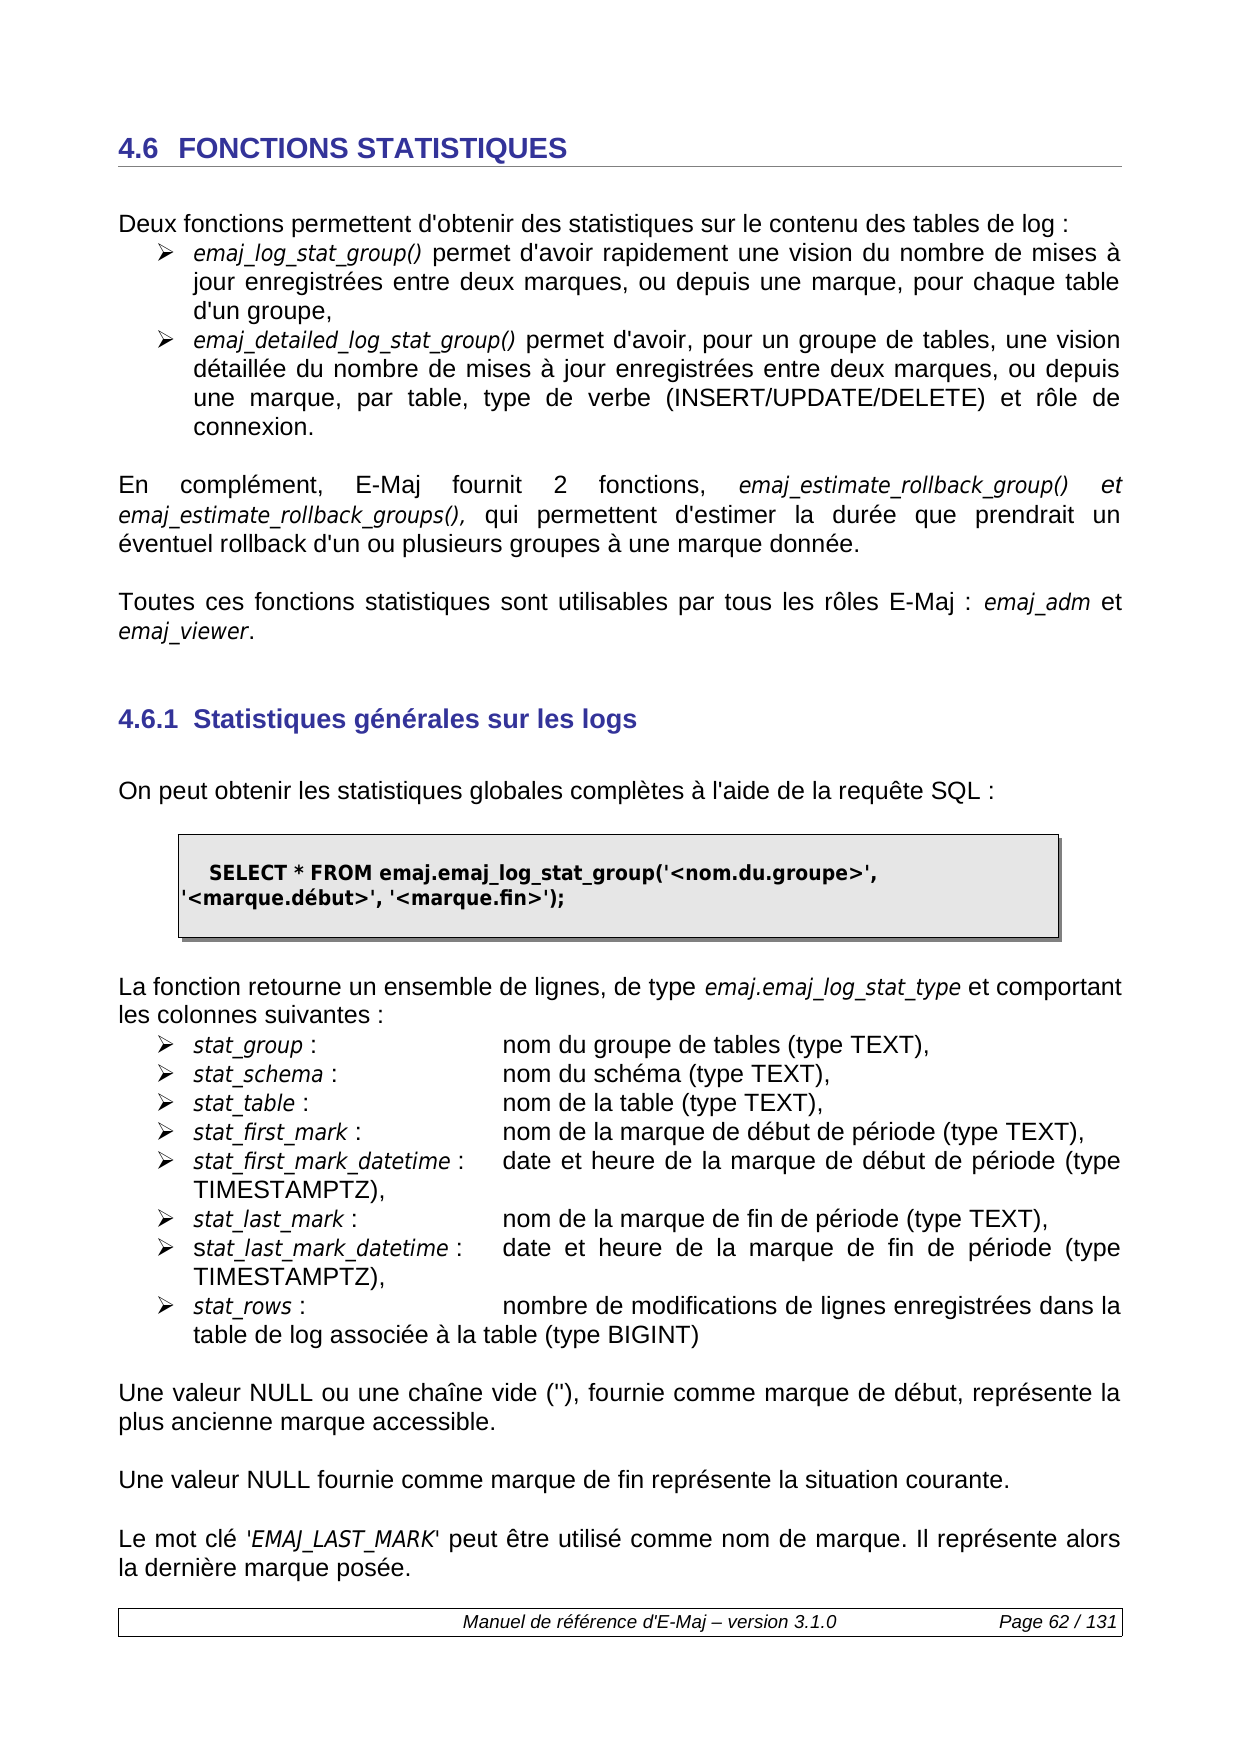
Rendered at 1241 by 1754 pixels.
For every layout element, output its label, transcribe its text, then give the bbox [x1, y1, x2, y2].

text Deux fonctions permettent d'obtenir des statistiques sur le contenu des tables de log : [118, 209, 1122, 238]
list stat_rows : nombre de modifications de lignes enregistrées dans la table de log associée à la table (type BIGINT) [156, 1291, 1122, 1349]
subtitle Fonctions statistiques [118, 131, 1122, 166]
list emaj_detailed_log_stat_group() permet d'avoir, pour un groupe de tables, une vision détaillée du nombre de mises à jour enregistrées entre deux marques, ou depuis une marque, par table, type de verbe (INSERT/UPDATE/DELETE) et rôle de connexion. [156, 325, 1122, 441]
list emaj_log_stat_group() permet d'avoir rapidement une vision du nombre de mises à jour enregistrées entre deux marques, ou depuis une marque, pour chaque table d'un groupe, [156, 238, 1122, 325]
text En complément, E-Maj fournit 2 fonctions, emaj_estimate_rollback_group() et emaj_estimate_rollback_groups(), qui permettent d'estimer la durée que prendrait un éventuel rollback d'un ou plusieurs groupes à une marque donnée. [118, 470, 1122, 558]
text La fonction retourne un ensemble de lignes, de type emaj.emaj_log_stat_type et comportant les colonnes suivantes : [118, 971, 1122, 1029]
list stat_first_mark_datetime : date et heure de la marque de début de période (type TIMESTAMPTZ), [156, 1146, 1122, 1204]
list stat_table : nom de la table (type TEXT), [156, 1088, 1122, 1117]
list stat_last_mark : nom de la marque de fin de période (type TEXT), [156, 1204, 1122, 1233]
list stat_group : nom du groupe de tables (type TEXT), [156, 1029, 1122, 1058]
text SELECT * FROM emaj.emaj_log_stat_group('<nom.du.groupe>', '<marque.début>', '<marque.fin>'); [179, 858, 1058, 907]
text Une valeur NULL ou une chaîne vide (''), fournie comme marque de début, représente la plus ancienne marque accessible. [118, 1349, 1122, 1436]
list stat_last_mark_datetime : date et heure de la marque de fin de période (type TIMESTAMPTZ), [156, 1233, 1122, 1291]
list stat_first_mark : nom de la marque de début de période (type TEXT), [156, 1117, 1122, 1146]
subtitle Statistiques générales sur les logs [118, 703, 1122, 734]
text On peut obtenir les statistiques globales complètes à l'aide de la requête SQL : [118, 776, 1122, 804]
text Le mot clé 'EMAJ_LAST_MARK' peut être utilisé comme nom de marque. Il représente alors la dernière marque posée. [118, 1523, 1122, 1582]
text Une valeur NULL fournie comme marque de fin représente la situation courante. [118, 1465, 1122, 1494]
list stat_schema : nom du schéma (type TEXT), [156, 1058, 1122, 1088]
text Toutes ces fonctions statistiques sont utilisables par tous les rôles E-Maj : emaj_adm et emaj_viewer. [118, 587, 1122, 645]
